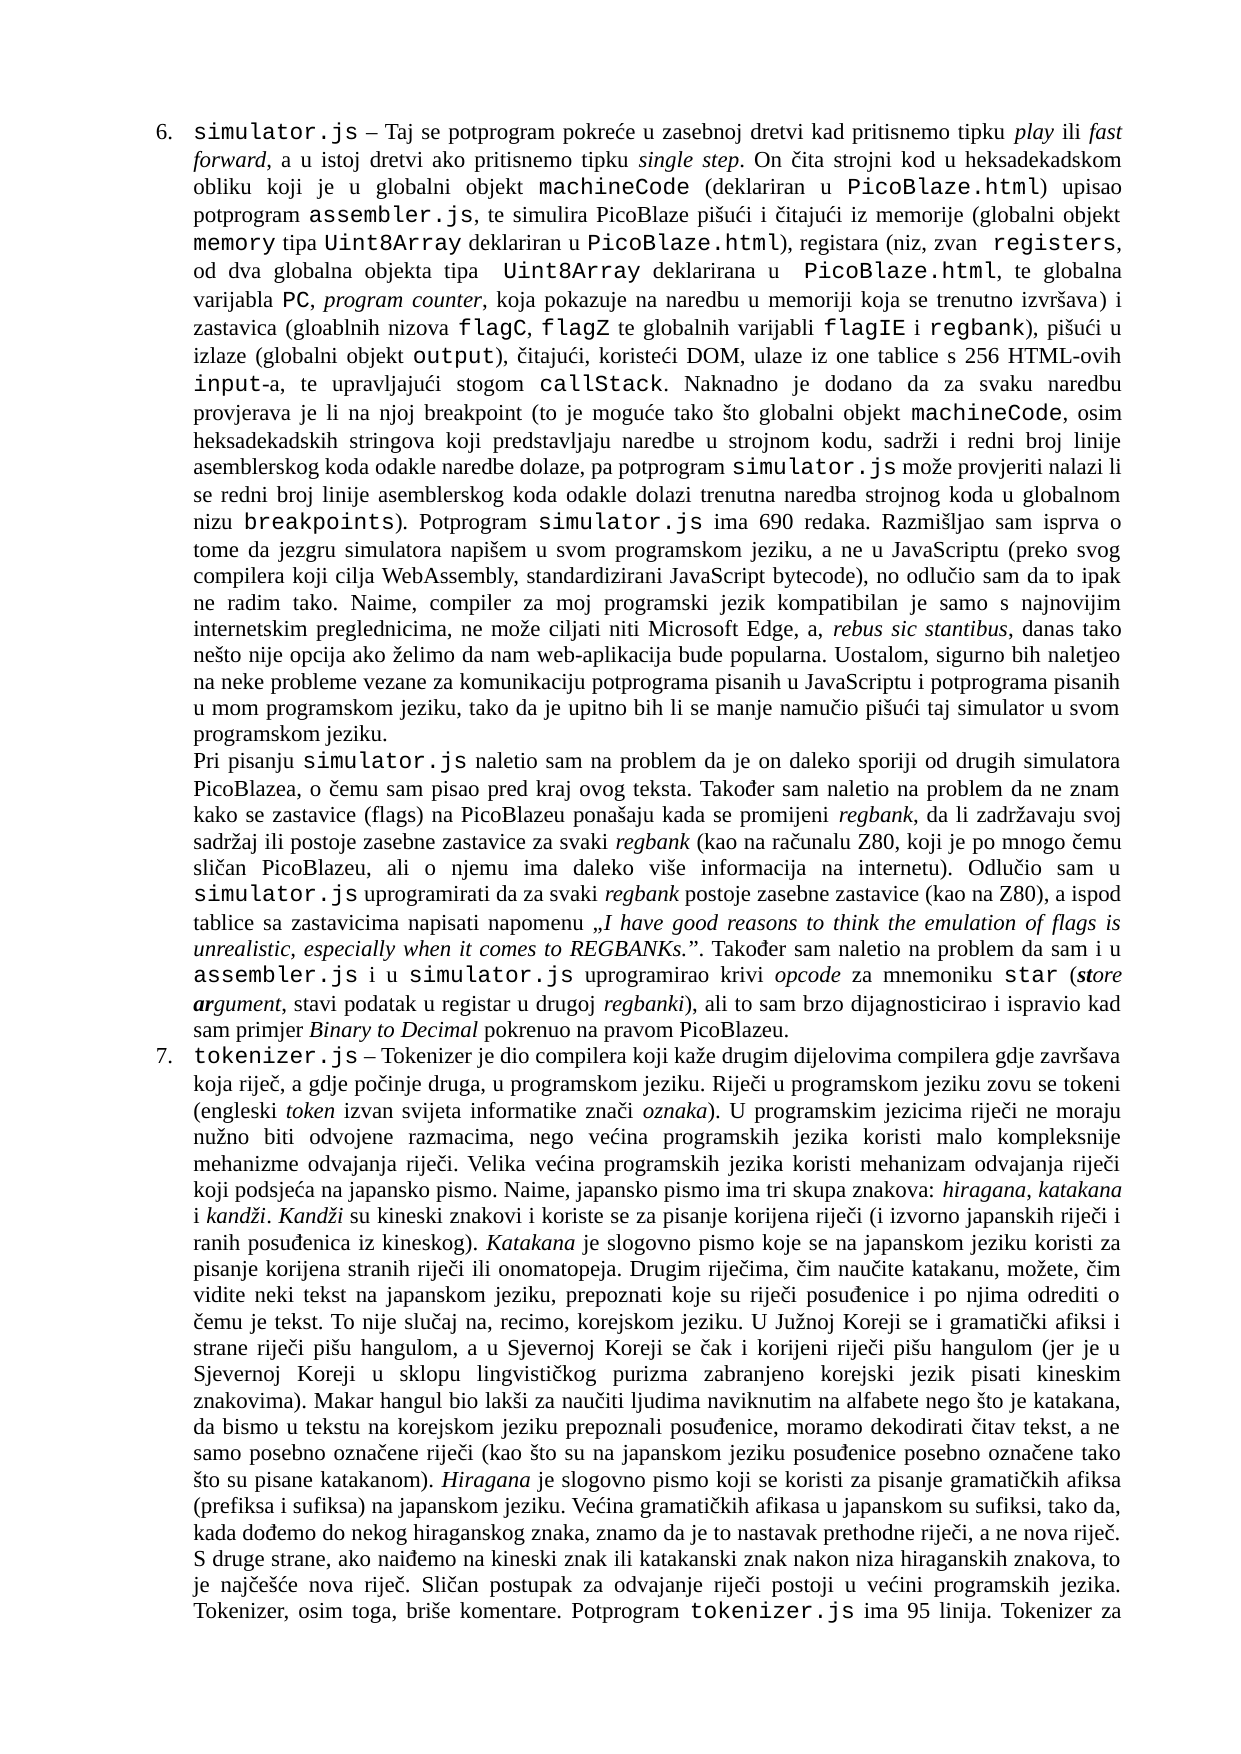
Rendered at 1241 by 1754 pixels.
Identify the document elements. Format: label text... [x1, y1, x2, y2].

list simulator.js – Taj se potprogram pokreće u zasebnoj dretvi kad pritisnemo tipku play ili fast forward, a u istoj dretvi ako pritisnemo tipku single step. On čita strojni kod u heksadekadskom obliku koji je u globalni objekt machineCode (deklariran u PicoBlaze.html) upisao potprogram assembler.js, te simulira PicoBlaze pišući i čitajući iz memorije (globalni objekt memory tipa Uint8Array deklariran u PicoBlaze.html), registara (niz, zvan registers, od dva globalna objekta tipa Uint8Array deklarirana u PicoBlaze.html, te globalna varijabla PC, program counter, koja pokazuje na naredbu u memoriji koja se trenutno izvršava) i zastavica (gloablnih nizova flagC, flagZ te globalnih varijabli flagIE i regbank), pišući u izlaze (globalni objekt output), čitajući, koristeći DOM, ulaze iz one tablice s 256 HTML-ovih input-a, te upravljajući stogom callStack. Naknadno je dodano da za svaku naredbu provjerava je li na njoj breakpoint (to je moguće tako što globalni objekt machineCode, osim heksadekadskih stringova koji predstavljaju naredbe u strojnom kodu, sadrži i redni broj linije asemblerskog koda odakle naredbe dolaze, pa potprogram simulator.js može provjeriti nalazi li se redni broj linije asemblerskog koda odakle dolazi trenutna naredba strojnog koda u globalnom nizu breakpoints). Potprogram simulator.js ima 690 redaka. Razmišljao sam isprva o tome da jezgru simulatora napišem u svom programskom jeziku, a ne u JavaScriptu (preko svog compilera koji cilja WebAssembly, standardizirani JavaScript bytecode), no odlučio sam da to ipak ne radim tako. Naime, compiler za moj programski jezik kompatibilan je samo s najnovijim internetskim preglednicima, ne može ciljati niti Microsoft Edge, a, rebus sic stantibus, danas tako nešto nije opcija ako želimo da nam web-aplikacija bude popularna. Uostalom, sigurno bih naletjeo na neke probleme vezane za komunikaciju potprograma pisanih u JavaScriptu i potprograma pisanih u mom programskom jeziku, tako da je upitno bih li se manje namučio pišući taj simulator u svom programskom jeziku. [156, 118, 1122, 747]
list tokenizer.js – Tokenizer je dio compilera koji kaže drugim dijelovima compilera gdje završava koja riječ, a gdje počinje druga, u programskom jeziku. Riječi u programskom jeziku zovu se tokeni (engleski token izvan svijeta informatike znači oznaka). U programskim jezicima riječi ne moraju nužno biti odvojene razmacima, nego većina programskih jezika koristi malo kompleksnije mehanizme odvajanja riječi. Velika većina programskih jezika koristi mehanizam odvajanja riječi koji podsjeća na japansko pismo. Naime, japansko pismo ima tri skupa znakova: hiragana, katakana i kandži. Kandži su kineski znakovi i koriste se za pisanje korijena riječi (i izvorno japanskih riječi i ranih posuđenica iz kineskog). Katakana je slogovno pismo koje se na japanskom jeziku koristi za pisanje korijena stranih riječi ili onomatopeja. Drugim riječima, čim naučite katakanu, možete, čim vidite neki tekst na japanskom jeziku, prepoznati koje su riječi posuđenice i po njima odrediti o čemu je tekst. To nije slučaj na, recimo, korejskom jeziku. U Južnoj Koreji se i gramatički afiksi i strane riječi pišu hangulom, a u Sjevernoj Koreji se čak i korijeni riječi pišu hangulom (jer je u Sjevernoj Koreji u sklopu lingvističkog purizma zabranjeno korejski jezik pisati kineskim znakovima). Makar hangul bio lakši za naučiti ljudima naviknutim na alfabete nego što je katakana, da bismo u tekstu na korejskom jeziku prepoznali posuđenice, moramo dekodirati čitav tekst, a ne samo posebno označene riječi (kao što su na japanskom jeziku posuđenice posebno označene tako što su pisane katakanom). Hiragana je slogovno pismo koji se koristi za pisanje gramatičkih afiksa (prefiksa i sufiksa) na japanskom jeziku. Većina gramatičkih afikasa u japanskom su sufiksi, tako da, kada dođemo do nekog hiraganskog znaka, znamo da je to nastavak prethodne riječi, a ne nova riječ. S druge strane, ako naiđemo na kineski znak ili katakanski znak nakon niza hiraganskih znakova, to je najčešće nova riječ. Sličan postupak za odvajanje riječi postoji u većini programskih jezika. Tokenizer, osim toga, briše komentare. Potprogram tokenizer.js ima 95 linija. Tokenizer za [156, 1042, 1122, 1626]
list Pri pisanju simulator.js naletio sam na problem da je on daleko sporiji od drugih simulatora PicoBlazea, o čemu sam pisao pred kraj ovog teksta. Također sam naletio na problem da ne znam kako se zastavice (flags) na PicoBlazeu ponašaju kada se promijeni regbank, da li zadržavaju svoj sadržaj ili postoje zasebne zastavice za svaki regbank (kao na računalu Z80, koji je po mnogo čemu sličan PicoBlazeu, ali o njemu ima daleko više informacija na internetu). Odlučio sam u simulator.js uprogramirati da za svaki regbank postoje zasebne zastavice (kao na Z80), a ispod tablice sa zastavicima napisati napomenu „I have good reasons to think the emulation of flags is unrealistic, especially when it comes to REGBANKs.”. Također sam naletio na problem da sam i u assembler.js i u simulator.js uprogramirao krivi opcode za mnemoniku star (store argument, stavi podatak u registar u drugoj regbanki), ali to sam brzo dijagnosticirao i ispravio kad sam primjer Binary to Decimal pokrenuo na pravom PicoBlazeu. [156, 747, 1122, 1042]
